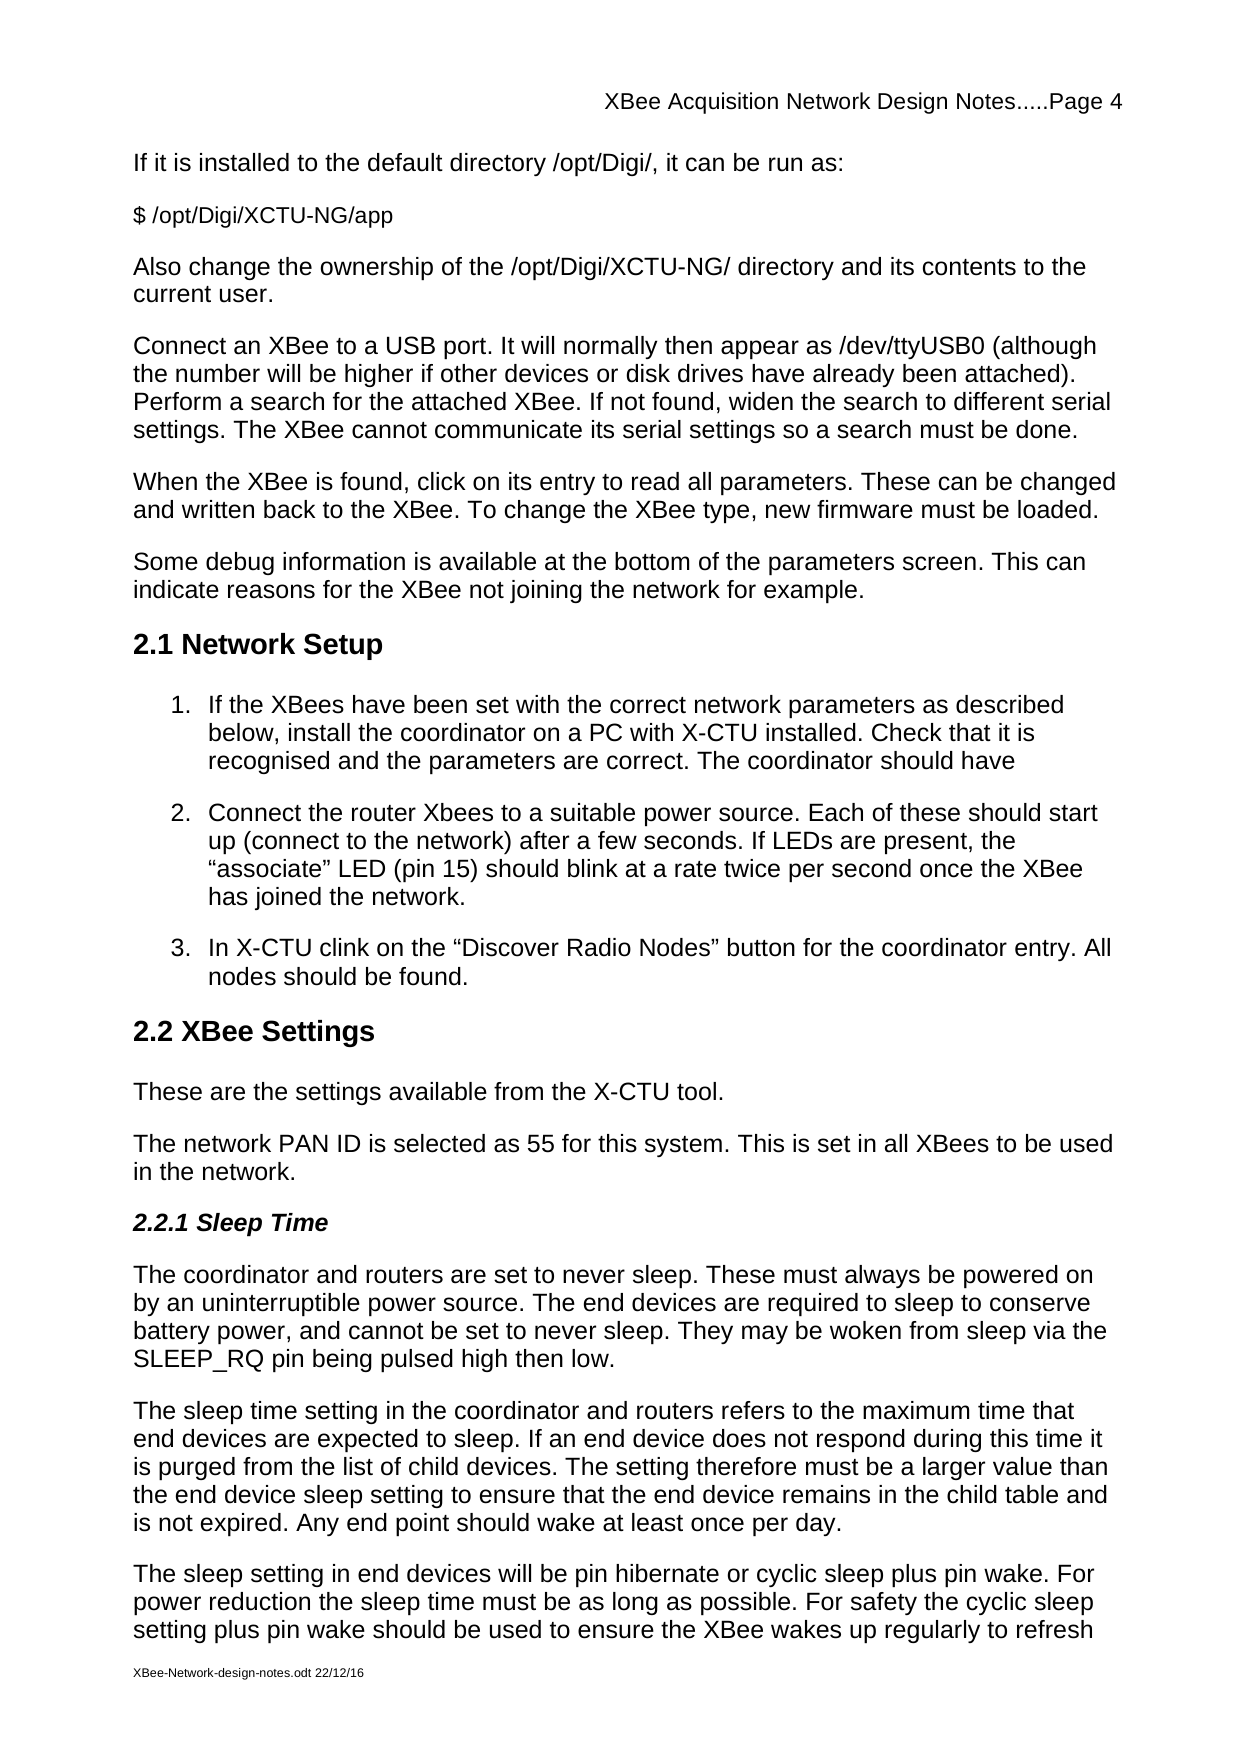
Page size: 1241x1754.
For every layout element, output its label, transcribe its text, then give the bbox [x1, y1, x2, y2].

text The network PAN ID is selected as 55 for this system. This is set in all XBees to be used in the network. [133, 1129, 1123, 1186]
text If it is installed to the default directory /opt/Digi/, it can be run as: [133, 149, 1123, 177]
text The sleep setting in end devices will be pin hibernate or cyclic sleep plus pin wake. For power reduction the sleep time must be as long as possible. For safety the cyclic sleep setting plus pin wake should be used to ensure the XBee wakes up regularly to refresh [133, 1560, 1123, 1644]
text These are the settings available from the X-CTU tool. [133, 1078, 1123, 1106]
list Connect the router Xbees to a suitable power source. Each of these should start up (connect to the network) after a few seconds. If LEDs are present, the “associate” LED (pin 15) should blink at a rate twice per second once the XBee has joined the network. [170, 799, 1123, 911]
text Also change the ownership of the /opt/Digi/XCTU-NG/ directory and its contents to the current user. [133, 252, 1123, 308]
list In X-CTU clink on the “Discover Radio Nodes” button for the coordinator entry. All nodes should be found. [170, 934, 1123, 990]
list If the XBees have been set with the correct network parameters as described below, install the coordinator on a PC with X-CTU installed. Check that it is recognised and the parameters are correct. The coordinator should have [170, 691, 1123, 775]
text Some debug information is available at the bottom of the parameters screen. This can indicate reasons for the XBee not joining the network for example. [133, 547, 1123, 603]
text Connect an XBee to a USB port. It will normally then appear as /dev/ttyUSB0 (although the number will be higher if other devices or disk drives have already been attached). Perform a search for the attached XBee. If not found, widen the search to different serial settings. The XBee cannot communicate its serial settings so a search must be done. [133, 332, 1123, 444]
text The sleep time setting in the coordinator and routers refers to the maximum time that end devices are expected to sleep. If an end device does not respond during this time it is purged from the list of child devices. The setting therefore must be a larger value than the end device sleep setting to ensure that the end device remains in the child table and is not expired. Any end point should wake at least once per day. [133, 1397, 1123, 1537]
text The coordinator and routers are set to never sleep. These must always be powered on by an uninterruptible power source. The end devices are required to sleep to conserve battery power, and cannot be set to never sleep. They may be woken from sleep via the SLEEP_RQ pin being pulsed high then low. [133, 1261, 1123, 1373]
text When the XBee is found, click on its entry to read all parameters. These can be changed and written back to the XBee. To change the XBee type, new firmware must be loaded. [133, 468, 1123, 524]
text $ /opt/Digi/XCTU-NG/app [133, 203, 1123, 229]
subtitle XBee Settings [133, 1015, 1123, 1048]
subtitle Sleep Time [133, 1209, 1123, 1237]
subtitle Network Setup [133, 628, 1123, 661]
